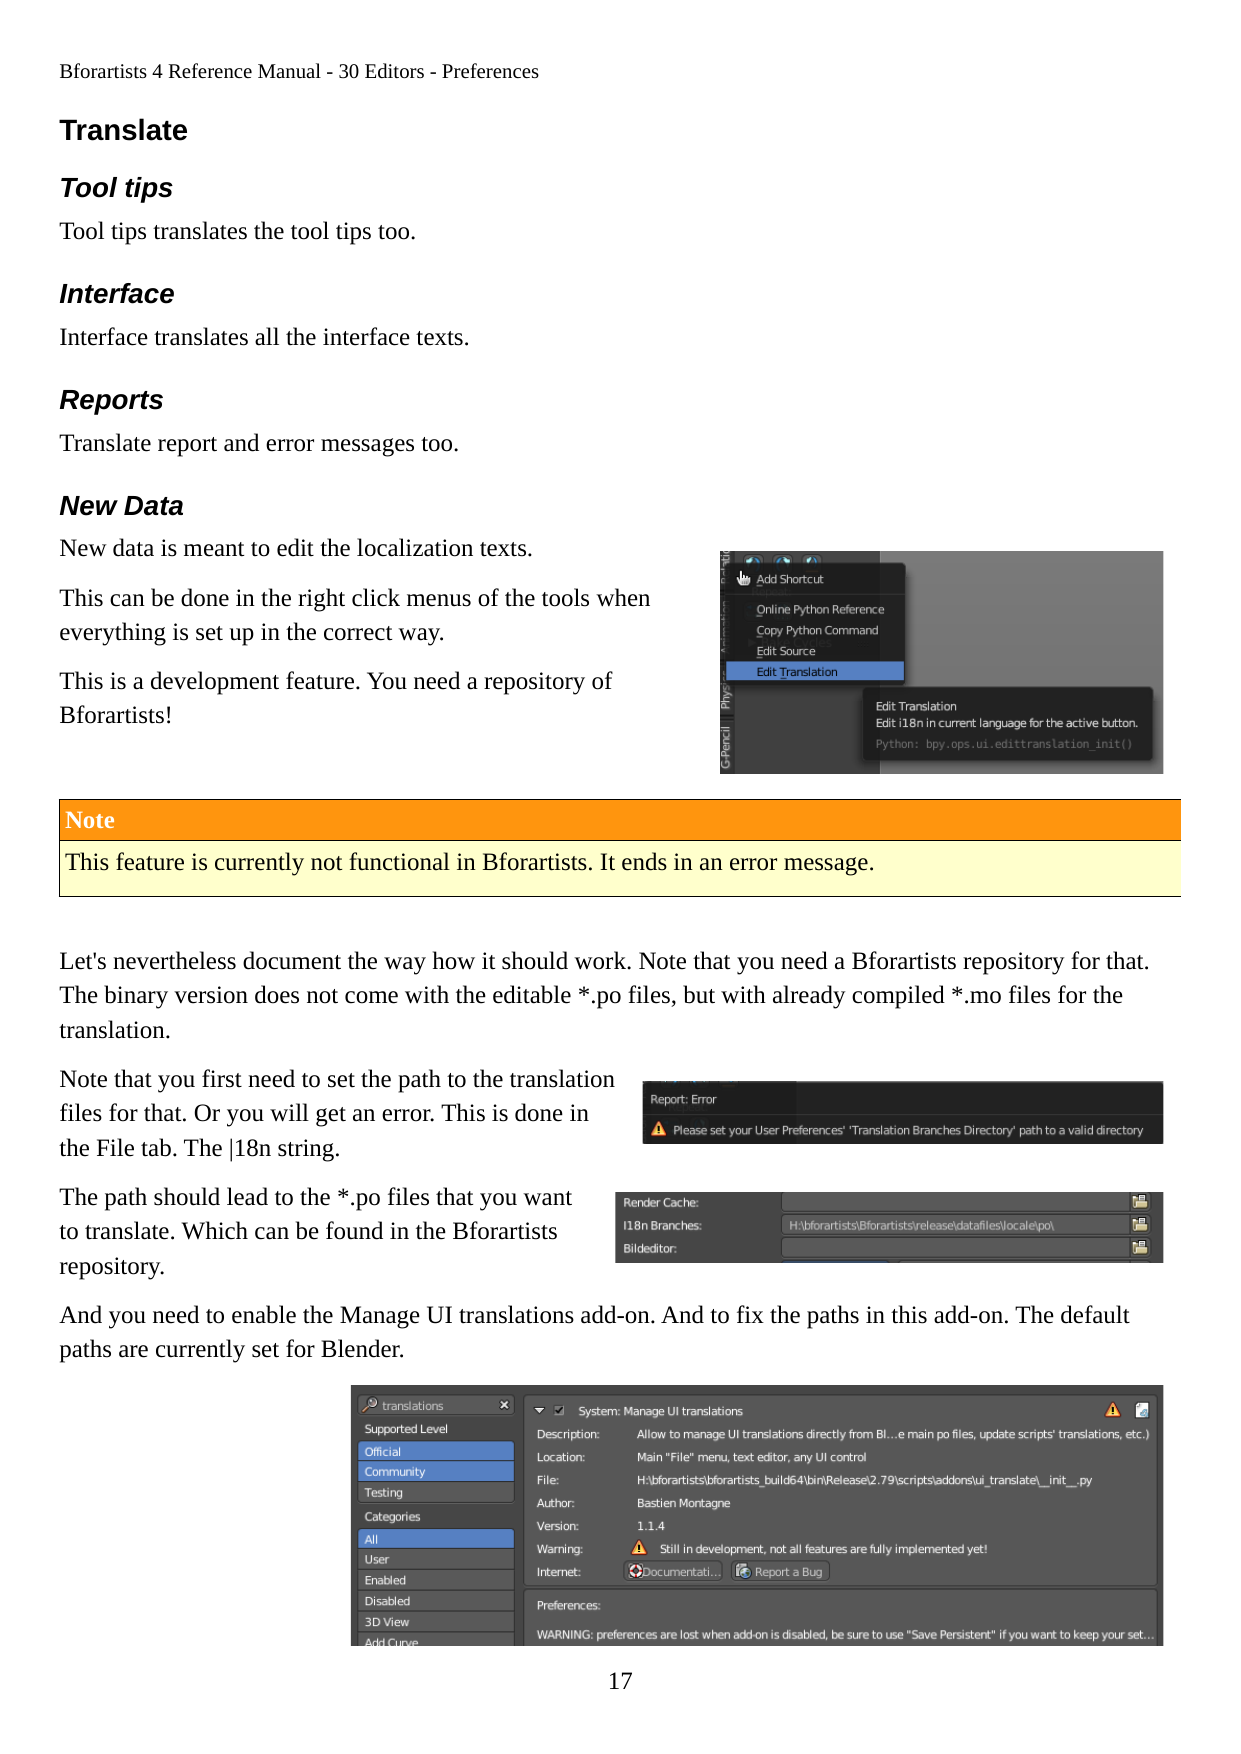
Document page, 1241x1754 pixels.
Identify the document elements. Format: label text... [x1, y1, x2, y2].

subtitle Tool tips [59, 171, 1181, 203]
picture [615, 1192, 1164, 1263]
picture [350, 1385, 1164, 1646]
text Interface translates all the interface texts. [59, 322, 1181, 350]
text This is a development feature. You need a repository of Bforartists! [59, 666, 720, 729]
subtitle Translate [59, 113, 1181, 146]
table_cell This feature is currently not functional in Bforartists. It ends in an error message. [60, 841, 1181, 896]
subtitle New Data [59, 489, 1181, 521]
subtitle Reports [59, 383, 1181, 415]
text Tool tips translates the tool tips too. [59, 216, 1181, 244]
subtitle Interface [59, 277, 1181, 309]
text And you need to enable the Manage UI translations add-on. And to fix the paths in this add-on. The default paths are currently set for Blender. [59, 1300, 1181, 1363]
text The path should lead to the *.po files that you want to translate. Which can be found in the Bforartists repository. [59, 1182, 1181, 1280]
text Translate report and error messages too. [59, 428, 1181, 456]
text New data is meant to edit the localization texts. [59, 533, 1181, 562]
text Let's nevertheless document the way how it should work. Note that you need a Bforartists repository for that. The binary version does not come with the editable *.po files, but with already compiled *.mo files for the translation. [59, 946, 1181, 1044]
text Note that you first need to set the path to the translation files for that. Or you will get an error. This is done in the File tab. The |18n string. [59, 1064, 1181, 1162]
text This can be done in the right click menus of the tools when everything is set up in the correct way. [59, 583, 720, 646]
picture [720, 551, 1164, 774]
table_header Note [60, 800, 1181, 840]
picture [642, 1081, 1164, 1144]
